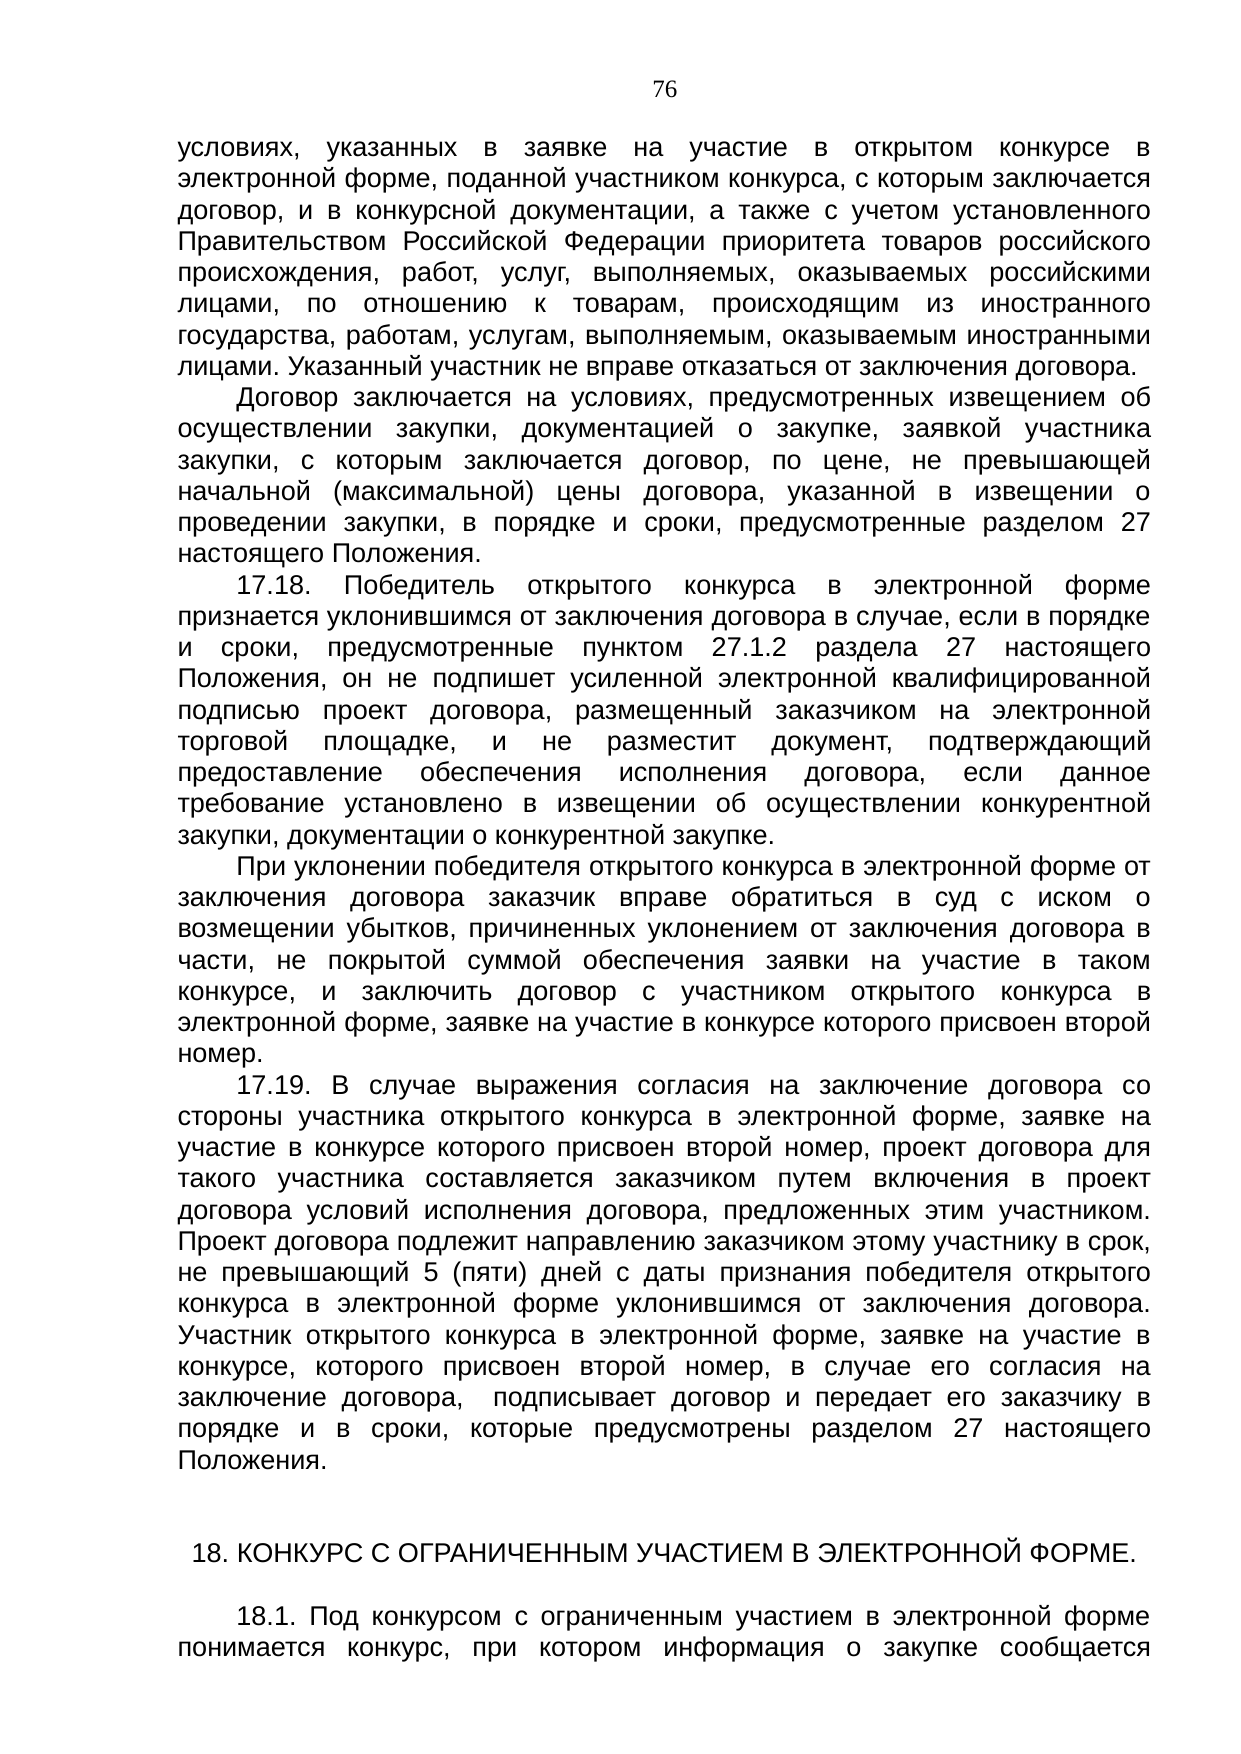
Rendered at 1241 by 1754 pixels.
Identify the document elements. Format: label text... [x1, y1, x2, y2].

text Договор заключается на условиях, предусмотренных извещением об осуществлении закупки, документацией о закупке, заявкой участника закупки, с которым заключается договор, по цене, не превышающей начальной (максимальной) цены договора, указанной в извещении о проведении закупки, в порядке и сроки, предусмотренные разделом 27 настоящего Положения. [177, 381, 1152, 569]
text 18. КОНКУРС С ОГРАНИЧЕННЫМ УЧАСТИЕМ В ЭЛЕКТРОННОЙ ФОРМЕ. [177, 1537, 1152, 1569]
text При уклонении победителя открытого конкурса в электронной форме от заключения договора заказчик вправе обратиться в суд с иском о возмещении убытков, причиненных уклонением от заключения договора в части, не покрытой суммой обеспечения заявки на участие в таком конкурсе, и заключить договор с участником открытого конкурса в электронной форме, заявке на участие в конкурсе которого присвоен второй номер. [177, 850, 1152, 1069]
text 18.1. Под конкурсом с ограниченным участием в электронной форме понимается конкурс, при котором информация о закупке сообщается [177, 1600, 1152, 1662]
text 17.19. В случае выражения согласия на заключение договора со стороны участника открытого конкурса в электронной форме, заявке на участие в конкурсе которого присвоен второй номер, проект договора для такого участника составляется заказчиком путем включения в проект договора условий исполнения договора, предложенных этим участником. Проект договора подлежит направлению заказчиком этому участнику в срок, не превышающий 5 (пяти) дней с даты признания победителя открытого конкурса в электронной форме уклонившимся от заключения договора. Участник открытого конкурса в электронной форме, заявке на участие в конкурсе, которого присвоен второй номер, в случае его согласия на заключение договора, подписывает договор и передает его заказчику в порядке и в сроки, которые предусмотрены разделом 27 настоящего Положения. [177, 1069, 1152, 1475]
text 17.18. Победитель открытого конкурса в электронной форме признается уклонившимся от заключения договора в случае, если в порядке и сроки, предусмотренные пунктом 27.1.2 раздела 27 настоящего Положения, он не подпишет усиленной электронной квалифицированной подписью проект договора, размещенный заказчиком на электронной торговой площадке, и не разместит документ, подтверждающий предоставление обеспечения исполнения договора, если данное требование установлено в извещении об осуществлении конкурентной закупки, документации о конкурентной закупке. [177, 569, 1152, 850]
text условиях, указанных в заявке на участие в открытом конкурсе в электронной форме, поданной участником конкурса, с которым заключается договор, и в конкурсной документации, а также с учетом установленного Правительством Российской Федерации приоритета товаров российского происхождения, работ, услуг, выполняемых, оказываемых российскими лицами, по отношению к товарам, происходящим из иностранного государства, работам, услугам, выполняемым, оказываемым иностранными лицами. Указанный участник не вправе отказаться от заключения договора. [177, 131, 1152, 381]
